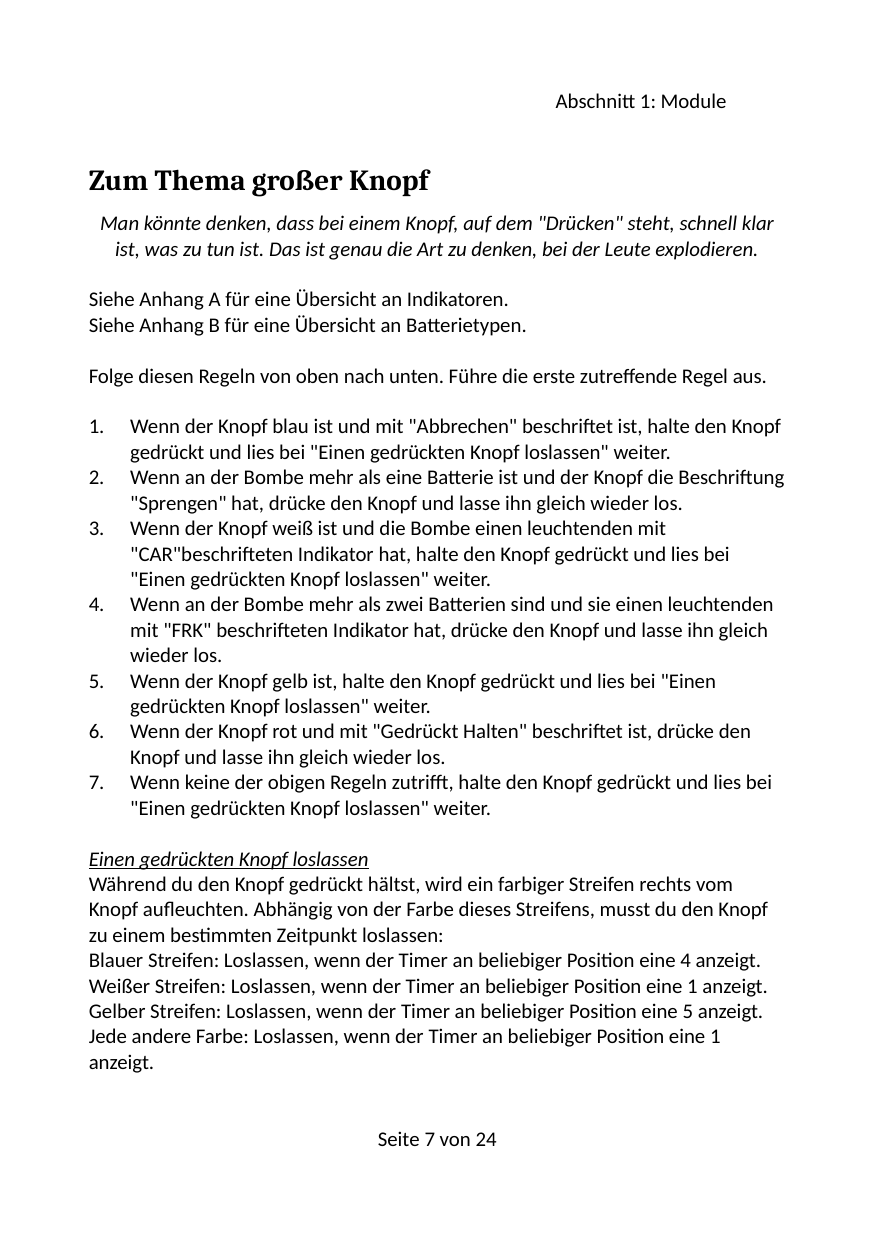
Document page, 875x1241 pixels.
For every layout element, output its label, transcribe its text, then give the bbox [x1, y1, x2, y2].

text Folge diesen Regeln von oben nach unten. Führe die erste zutreffende Regel aus. [88, 363, 786, 388]
text Jede andere Farbe: Loslassen, wenn der Timer an beliebiger Position eine 1 anzeigt. [88, 1024, 786, 1074]
text Gelber Streifen: Loslassen, wenn der Timer an beliebiger Position eine 5 anzeigt. [88, 998, 786, 1024]
list Wenn der Knopf gelb ist, halte den Knopf gedrückt und lies bei "Einen gedrückten Knopf loslassen" weiter. [88, 668, 786, 719]
text Man könnte denken, dass bei einem Knopf, auf dem "Drücken" steht, schnell klar ist, was zu tun ist. Das ist genau die Art zu denken, bei der Leute explodieren. [88, 210, 786, 261]
list Wenn an der Bombe mehr als eine Batterie ist und der Knopf die Beschriftung "Sprengen" hat, drücke den Knopf und lasse ihn gleich wieder los. [88, 464, 786, 515]
text Weißer Streifen: Loslassen, wenn der Timer an beliebiger Position eine 1 anzeigt. [88, 973, 786, 998]
text Siehe Anhang B für eine Übersicht an Batterietypen. [88, 312, 786, 337]
list Wenn der Knopf rot und mit "Gedrückt Halten" beschriftet ist, drücke den Knopf und lasse ihn gleich wieder los. [88, 719, 786, 769]
list Wenn der Knopf weiß ist und die Bombe einen leuchtenden mit "CAR"beschrifteten Indikator hat, halte den Knopf gedrückt und lies bei "Einen gedrückten Knopf loslassen" weiter. [88, 515, 786, 592]
subtitle Zum Thema großer Knopf [88, 164, 786, 198]
list Wenn der Knopf blau ist und mit "Abbrechen" beschriftet ist, halte den Knopf gedrückt und lies bei "Einen gedrückten Knopf loslassen" weiter. [88, 414, 786, 464]
list Wenn keine der obigen Regeln zutrifft, halte den Knopf gedrückt und lies bei "Einen gedrückten Knopf loslassen" weiter. [88, 769, 786, 820]
text Blauer Streifen: Loslassen, wenn der Timer an beliebiger Position eine 4 anzeigt. [88, 947, 786, 973]
list Wenn an der Bombe mehr als zwei Batterien sind und sie einen leuchtenden mit "FRK" beschrifteten Indikator hat, drücke den Knopf und lasse ihn gleich wieder los. [88, 592, 786, 668]
text Siehe Anhang A für eine Übersicht an Indikatoren. [88, 287, 786, 312]
text Während du den Knopf gedrückt hältst, wird ein farbiger Streifen rechts vom Knopf aufleuchten. Abhängig von der Farbe dieses Streifens, musst du den Knopf zu einem bestimmten Zeitpunkt loslassen: [88, 871, 786, 947]
text Einen gedrückten Knopf loslassen [88, 846, 786, 871]
